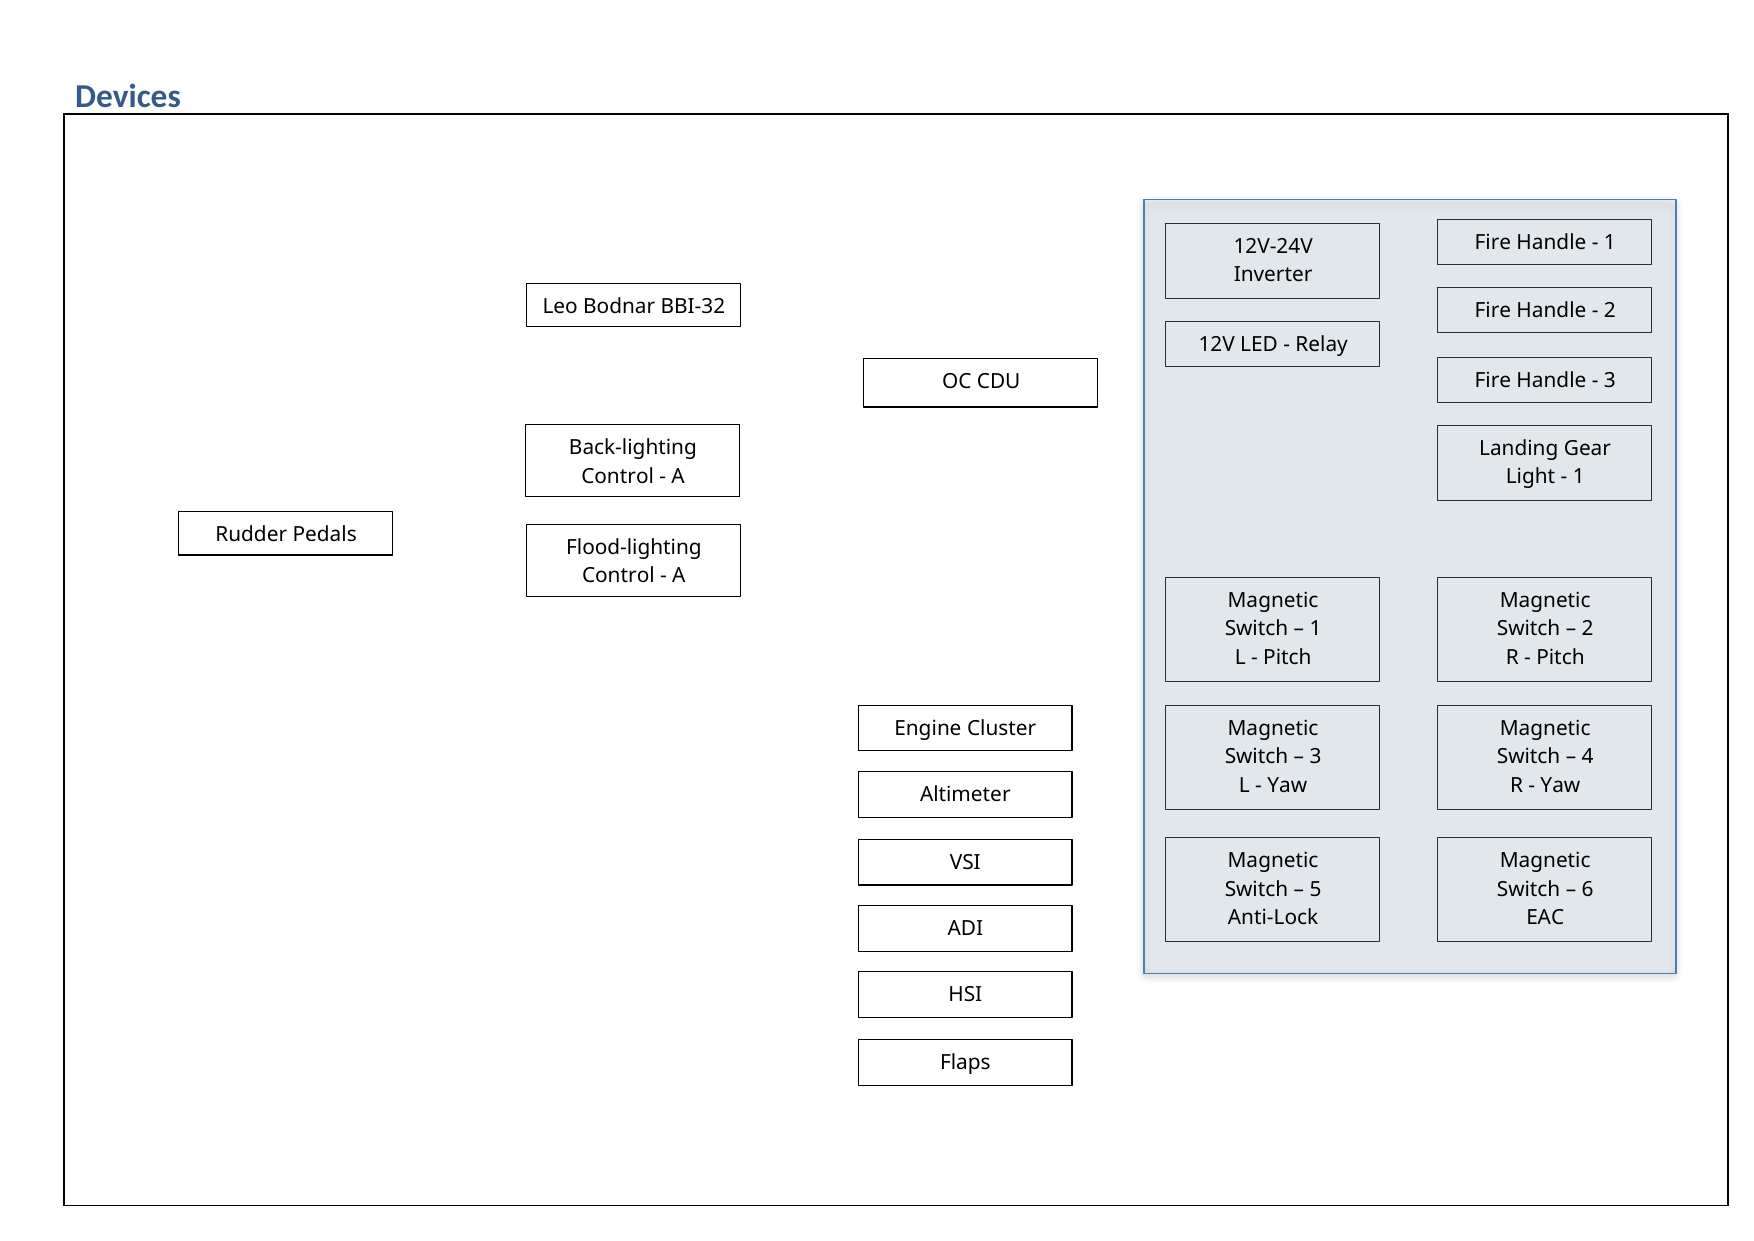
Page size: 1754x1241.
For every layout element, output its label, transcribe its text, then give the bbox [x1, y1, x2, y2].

text L - Yaw [1181, 770, 1365, 798]
text Fire Handle - 1 [1453, 227, 1637, 255]
text EAC [1453, 902, 1637, 931]
text 12V LED - Relay [1181, 329, 1365, 357]
text Magnetic [1453, 845, 1637, 874]
text Magnetic [1453, 585, 1637, 613]
text Back-lighting [541, 432, 725, 461]
text Switch – 2 [1453, 613, 1637, 642]
text Landing Gear Light - 1 [1453, 433, 1637, 490]
text HSI [873, 979, 1057, 1008]
text OC CDU [879, 366, 1083, 394]
text Magnetic [1181, 713, 1365, 742]
text VSI [873, 847, 1057, 876]
text Flaps [873, 1047, 1057, 1076]
text Rudder Pedals [194, 519, 378, 548]
text Leo Bodnar BBI-32 [542, 291, 726, 319]
text Anti-Lock [1181, 902, 1365, 931]
text Switch – 6 [1453, 874, 1637, 902]
text Switch – 1 [1181, 613, 1365, 642]
text Switch – 5 [1181, 874, 1365, 902]
text 12V-24V [1181, 231, 1365, 259]
text Switch – 4 [1453, 742, 1637, 770]
text Inverter [1181, 259, 1365, 288]
text L - Pitch [1181, 642, 1365, 670]
text Flood-lighting [542, 532, 726, 561]
text Magnetic [1181, 585, 1365, 613]
text Engine Cluster [873, 713, 1057, 742]
text Magnetic [1181, 845, 1365, 874]
text Fire Handle - 2 [1453, 295, 1637, 323]
text Fire Handle - 3 [1453, 365, 1637, 393]
text Switch – 3 [1181, 742, 1365, 770]
text R - Pitch [1453, 642, 1637, 670]
text R - Yaw [1453, 770, 1637, 798]
text Magnetic [1453, 713, 1637, 742]
subtitle Devices [75, 75, 1679, 113]
text ADI [873, 913, 1057, 942]
text Control - A [542, 561, 726, 589]
text Altimeter [873, 779, 1057, 808]
text Control - A [541, 461, 725, 489]
